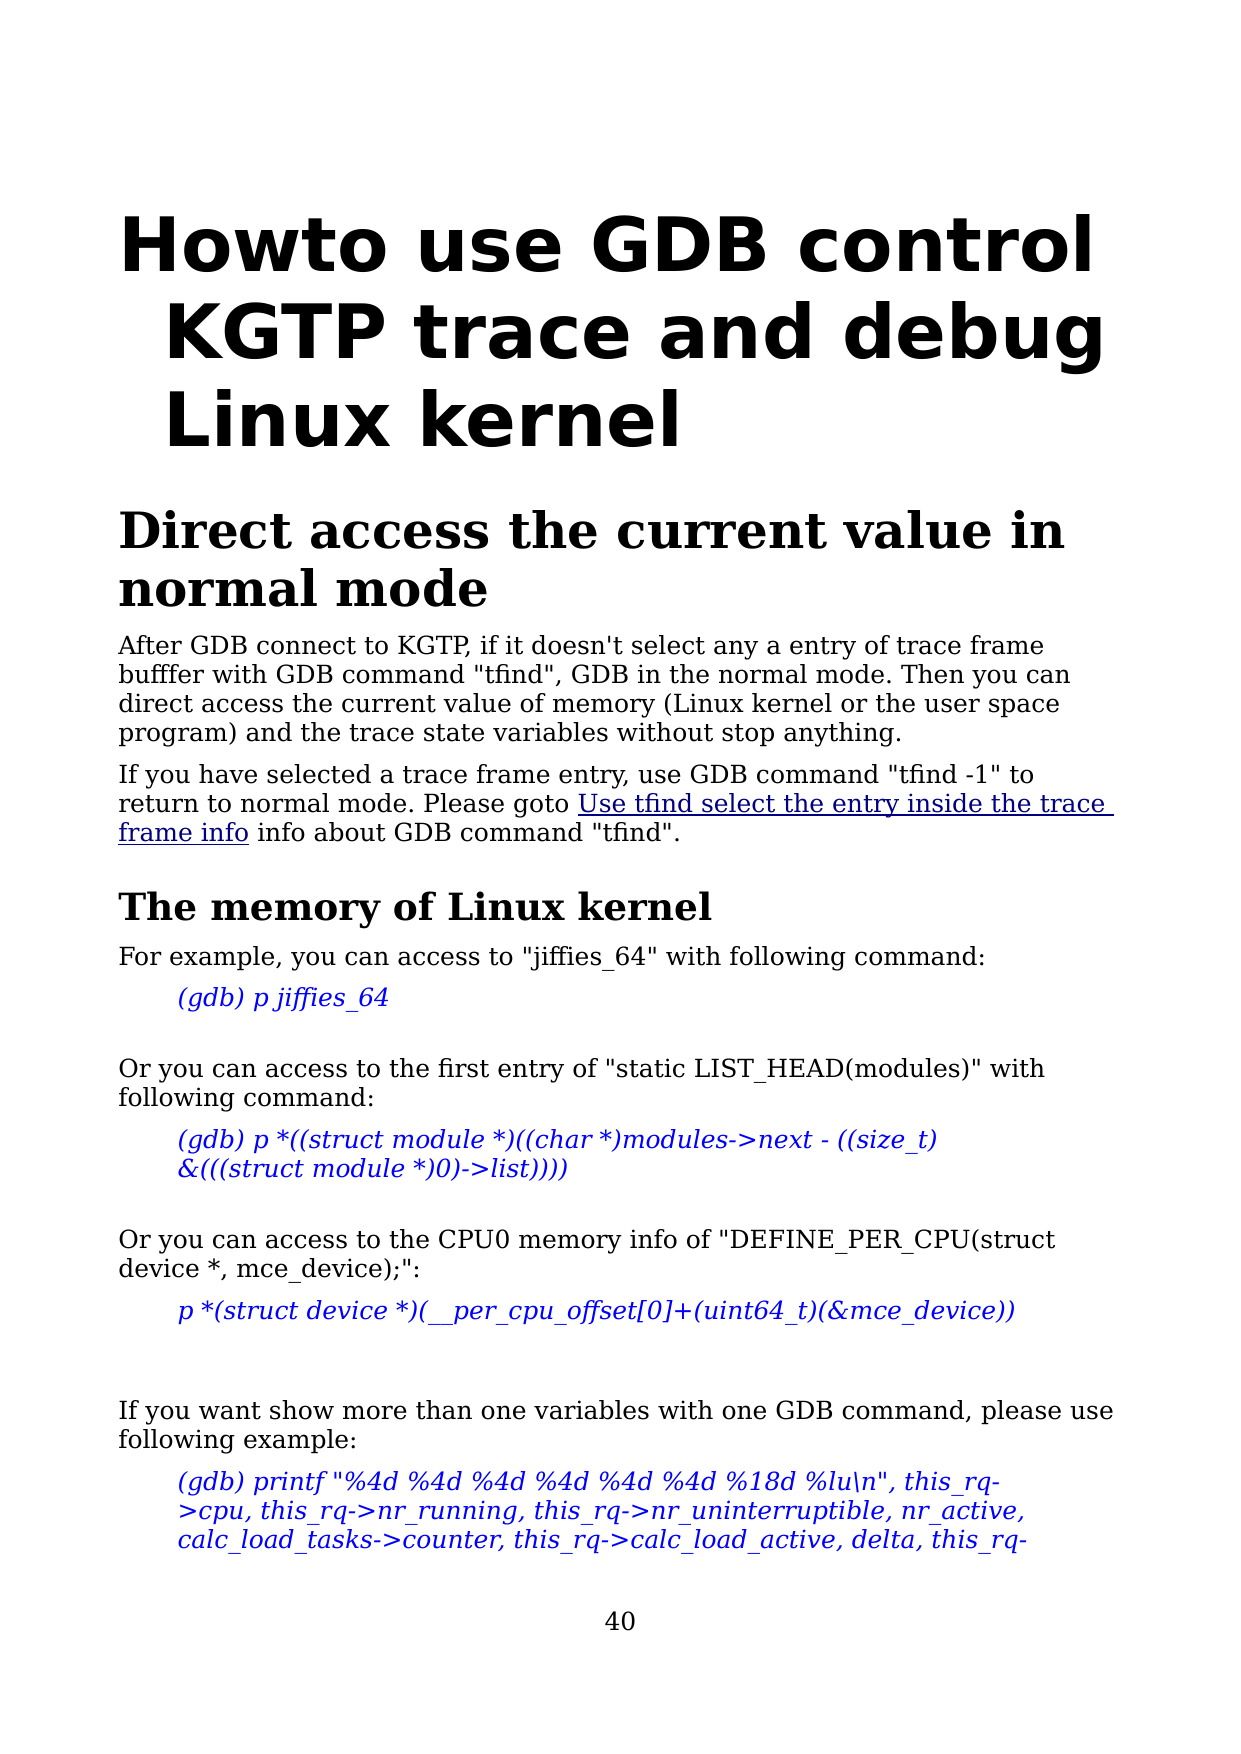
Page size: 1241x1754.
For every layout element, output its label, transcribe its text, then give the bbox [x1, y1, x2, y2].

text If you have selected a trace frame entry, use GDB command "tfind -1" to return to normal mode. Please goto Use tfind select the entry inside the trace frame info info about GDB command "tfind". [118, 760, 1122, 848]
subtitle Direct access the current value in normal mode [118, 501, 1122, 619]
subtitle The memory of Linux kernel [118, 885, 1122, 929]
text For example, you can access to "jiffies_64" with following command: [118, 942, 1122, 971]
text p *(struct device *)(__per_cpu_offset[0]+(uint64_t)(&mce_device)) [177, 1296, 1063, 1325]
text (gdb) printf "%4d %4d %4d %4d %4d %4d %18d %lu\n", this_rq->cpu, this_rq->nr_running, this_rq->nr_uninterruptible, nr_active, calc_load_tasks->counter, this_rq->calc_load_active, delta, this_rq- [177, 1467, 1063, 1554]
text If you want show more than one variables with one GDB command, please use following example: [118, 1396, 1122, 1454]
text Or you can access to the first entry of "static LIST_HEAD(modules)" with following command: [118, 1054, 1122, 1113]
subtitle Howto use GDB control KGTP trace and debug Linux kernel [118, 202, 1122, 464]
text (gdb) p *((struct module *)((char *)modules->next - ((size_t) &(((struct module *)0)->list)))) [177, 1125, 1063, 1183]
text (gdb) p jiffies_64 [177, 983, 1063, 1013]
text After GDB connect to KGTP, if it doesn't select any a entry of trace frame bufffer with GDB command "tfind", GDB in the normal mode. Then you can direct access the current value of memory (Linux kernel or the user space program) and the trace state variables without stop anything. [118, 631, 1122, 748]
text Or you can access to the CPU0 memory info of "DEFINE_PER_CPU(struct device *, mce_device);": [118, 1225, 1122, 1283]
